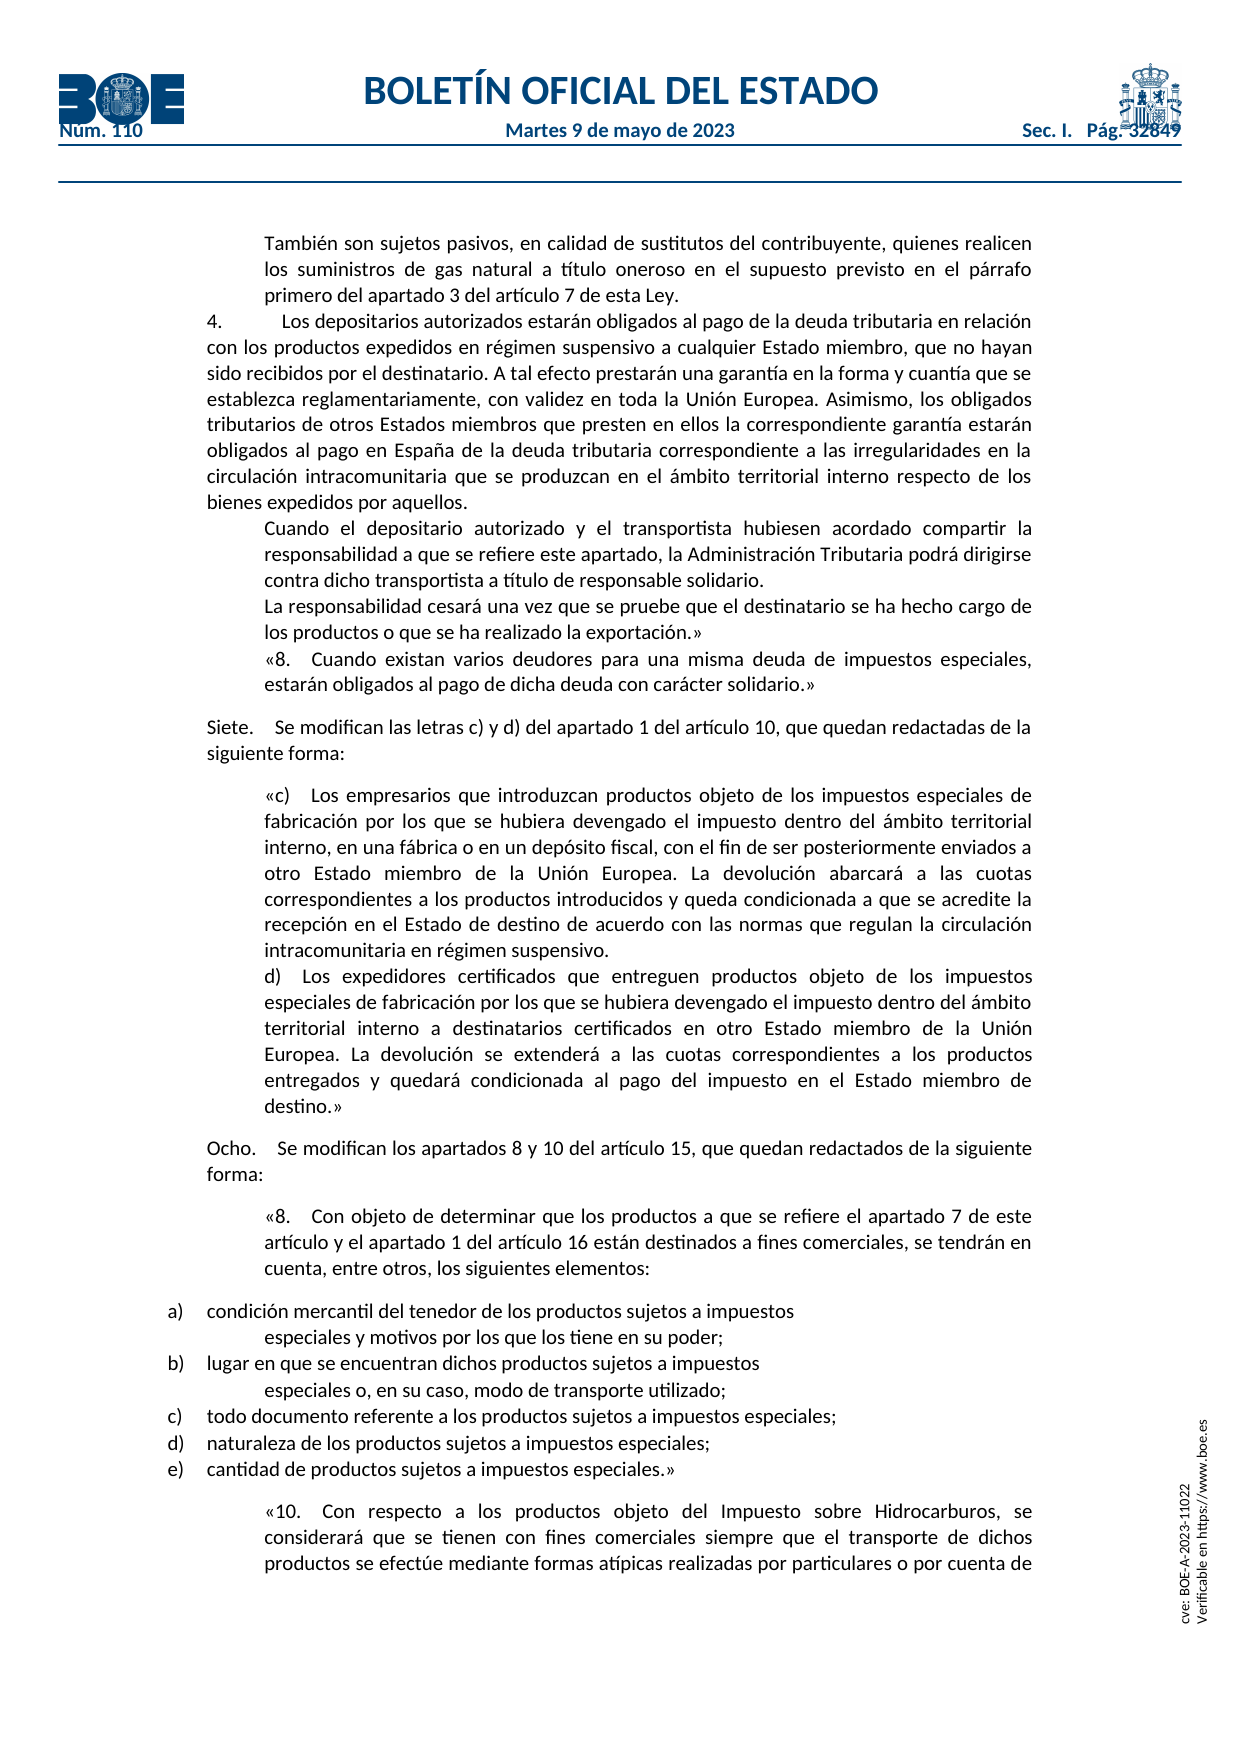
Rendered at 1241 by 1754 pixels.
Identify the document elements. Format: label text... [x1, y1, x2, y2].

text «10. Con respecto a los productos objeto del Impuesto sobre Hidrocarburos, se considerará que se tienen con fines comerciales siempre que el transporte de dichos productos se efectúe mediante formas atípicas realizadas por particulares o por cuenta de [264, 1498, 1034, 1575]
list naturaleza de los productos sujetos a impuestos especiales; [167, 1430, 1034, 1455]
list cantidad de productos sujetos a impuestos especiales.» [167, 1456, 1034, 1481]
text d) Los expedidores certificados que entreguen productos objeto de los impuestos especiales de fabricación por los que se hubiera devengado el impuesto dentro del ámbito territorial interno a destinatarios certificados en otro Estado miembro de la Unión Europea. La devolución se extenderá a las cuotas correspondientes a los productos entregados y quedará condicionada al pago del impuesto en el Estado miembro de destino.» [264, 964, 1034, 1118]
list condición mercantil del tenedor de los productos sujetos a impuestos [167, 1298, 1034, 1323]
list Los depositarios autorizados estarán obligados al pago de la deuda tributaria en relación con los productos expedidos en régimen suspensivo a cualquier Estado miembro, que no hayan sido recibidos por el destinatario. A tal efecto prestarán una garantía en la forma y cuantía que se establezca reglamentariamente, con validez en toda la Unión Europea. Asimismo, los obligados tributarios de otros Estados miembros que presten en ellos la correspondiente garantía estarán obligados al pago en España de la deuda tributaria correspondiente a las irregularidades en la circulación intracomunitaria que se produzcan en el ámbito territorial interno respecto de los bienes expedidos por aquellos. [207, 308, 1034, 514]
text Siete. Se modifican las letras c) y d) del apartado 1 del artículo 10, que quedan redactadas de la siguiente forma: [207, 714, 1034, 765]
text La responsabilidad cesará una vez que se pruebe que el destinatario se ha hecho cargo de los productos o que se ha realizado la exportación.» [264, 593, 1034, 645]
text Cuando el depositario autorizado y el transportista hubiesen acordado compartir la responsabilidad a que se refiere este apartado, la Administración Tributaria podrá dirigirse contra dicho transportista a título de responsable solidario. [264, 516, 1034, 593]
text «8. Con objeto de determinar que los productos a que se refiere el apartado 7 de este artículo y el apartado 1 del artículo 16 están destinados a fines comerciales, se tendrán en cuenta, entre otros, los siguientes elementos: [264, 1204, 1034, 1281]
list lugar en que se encuentran dichos productos sujetos a impuestos [167, 1351, 1034, 1376]
list todo documento referente a los productos sujetos a impuestos especiales; [167, 1403, 1034, 1429]
text «c) Los empresarios que introduzcan productos objeto de los impuestos especiales de fabricación por los que se hubiera devengado el impuesto dentro del ámbito territorial interno, en una fábrica o en un depósito fiscal, con el fin de ser posteriormente enviados a otro Estado miembro de la Unión Europea. La devolución abarcará a las cuotas correspondientes a los productos introducidos y queda condicionada a que se acredite la recepción en el Estado de destino de acuerdo con las normas que regulan la circulación intracomunitaria en régimen suspensivo. [264, 782, 1034, 963]
text especiales y motivos por los que los tiene en su poder; [264, 1324, 1034, 1350]
text especiales o, en su caso, modo de transporte utilizado; [264, 1377, 1034, 1402]
text También son sujetos pasivos, en calidad de sustitutos del contribuyente, quienes realicen los suministros de gas natural a título oneroso en el supuesto previsto en el párrafo primero del apartado 3 del artículo 7 de esta Ley. [264, 230, 1034, 307]
text Ocho. Se modifican los apartados 8 y 10 del artículo 15, que quedan redactados de la siguiente forma: [207, 1135, 1034, 1187]
text «8. Cuando existan varios deudores para una misma deuda de impuestos especiales, estarán obligados al pago de dicha deuda con carácter solidario.» [264, 646, 1034, 697]
